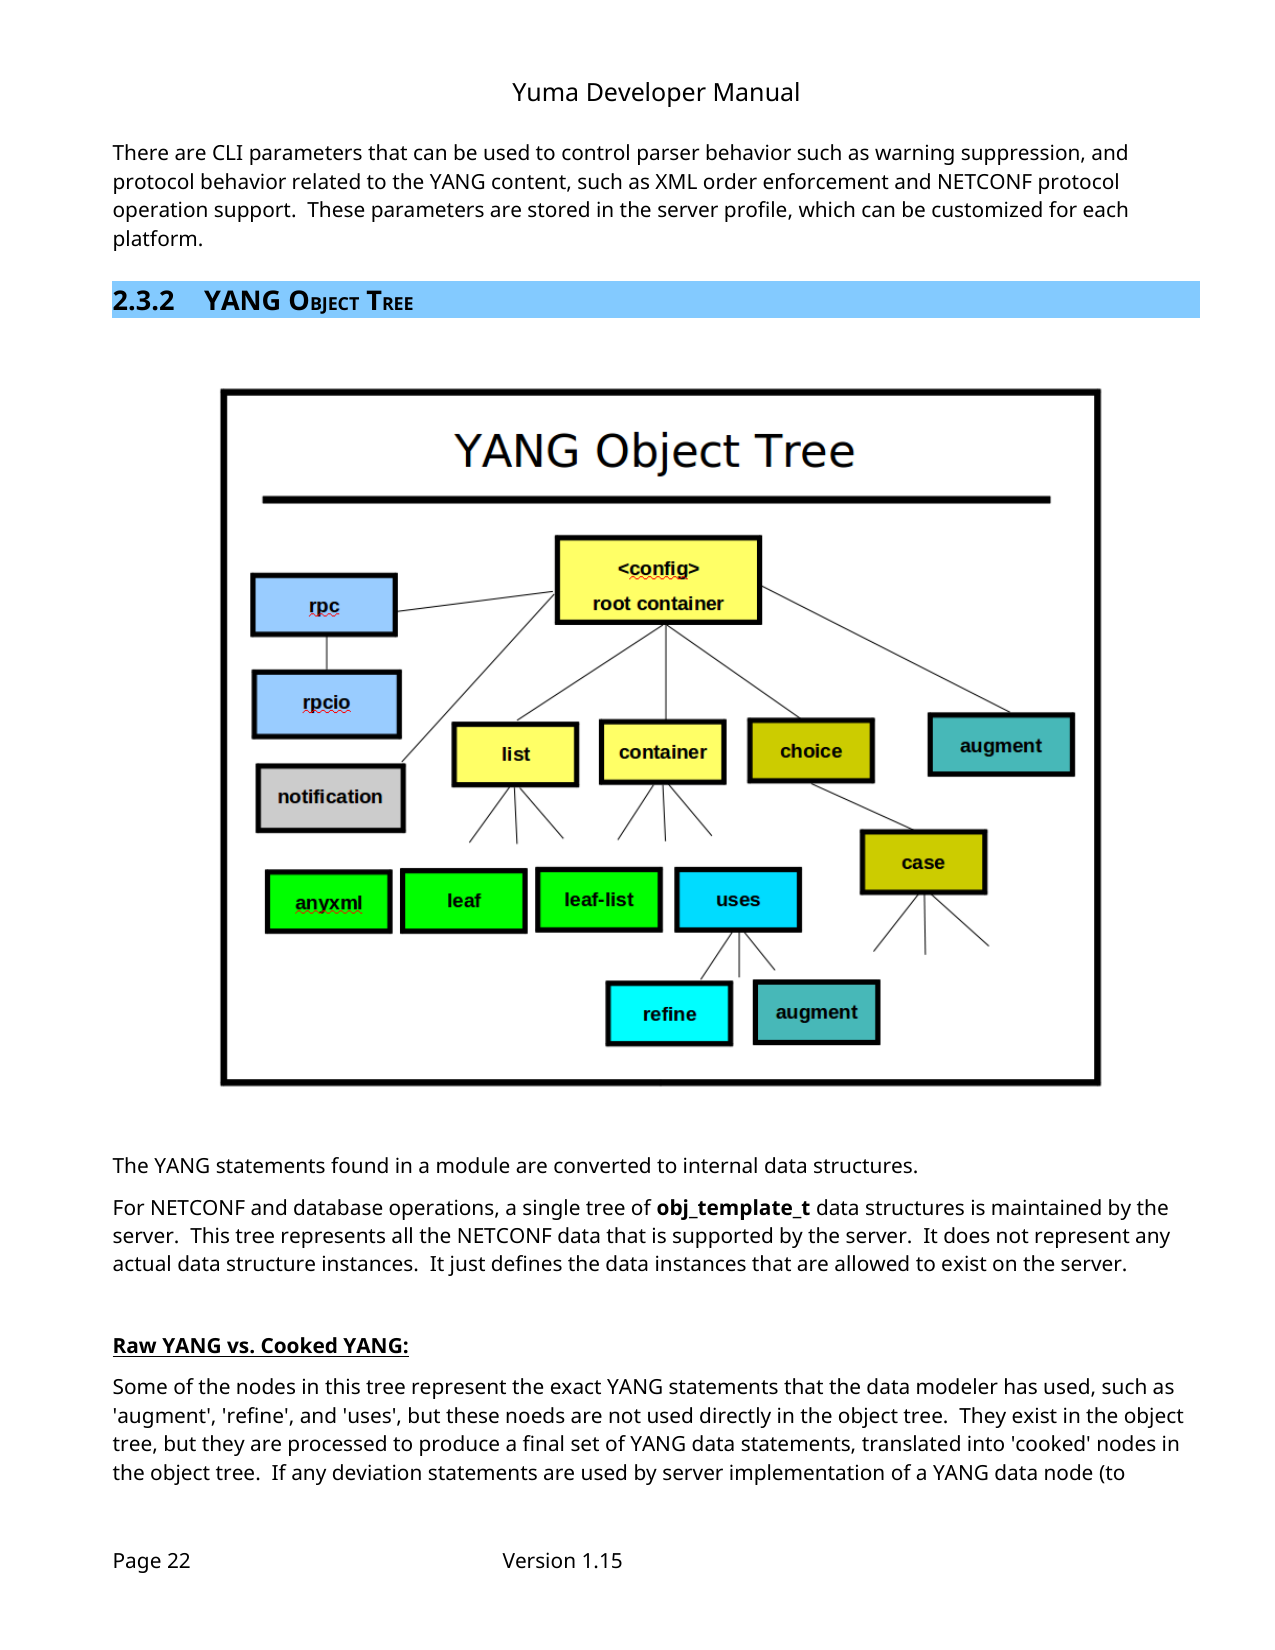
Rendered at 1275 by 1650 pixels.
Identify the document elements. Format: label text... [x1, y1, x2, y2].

text There are CLI parameters that can be used to control parser behavior such as warning suppression, and protocol behavior related to the YANG content, such as XML order enforcement and NETCONF protocol operation support. These parameters are stored in the server profile, which can be customized for each platform. [112, 138, 1200, 252]
picture [154, 347, 1158, 1111]
text The YANG statements found in a module are converted to internal data structures. [112, 1152, 1200, 1180]
text Some of the nodes in this tree represent the exact YANG statements that the data modeler has used, such as 'augment', 'refine', and 'uses', but these noeds are not used directly in the object tree. They exist in the object tree, but they are processed to produce a final set of YANG data statements, translated into 'cooked' nodes in the object tree. If any deviation statements are used by server implementation of a YANG data node (to [112, 1372, 1200, 1486]
subtitle YANG Object Tree [112, 281, 1200, 318]
text For NETCONF and database operations, a single tree of obj_template_t data structures is maintained by the server. This tree represents all the NETCONF data that is supported by the server. It does not represent any actual data structure instances. It just defines the data instances that are allowed to exist on the server. [112, 1193, 1200, 1278]
text Raw YANG vs. Cooked YANG: [112, 1331, 1200, 1360]
